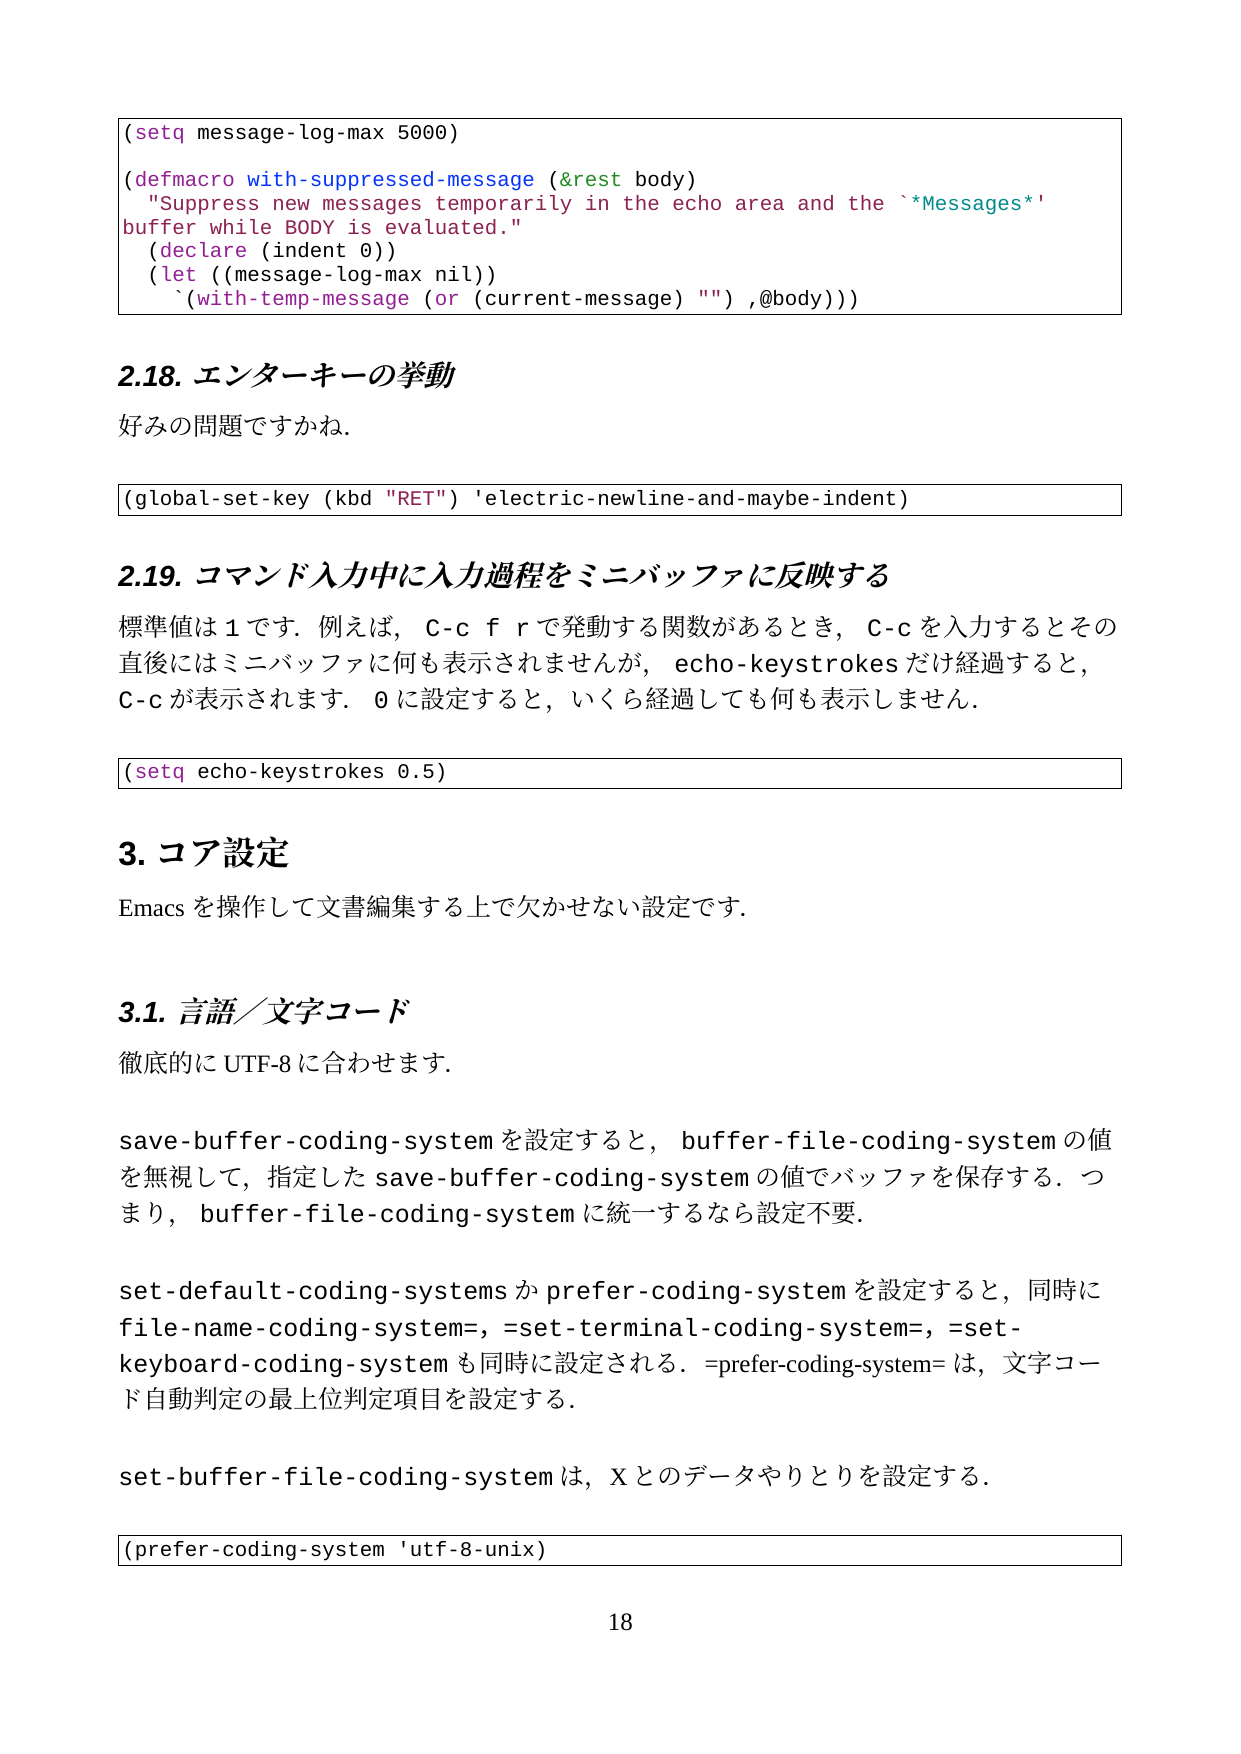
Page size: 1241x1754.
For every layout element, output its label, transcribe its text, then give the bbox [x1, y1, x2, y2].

text (declare (indent 0)) [119, 236, 1121, 260]
text Emacs を操作して文書編集する上で欠かせない設定です． [118, 887, 1122, 952]
text (setq echo-keystrokes 0.5) [119, 759, 1121, 788]
subtitle 言語／文字コード [118, 989, 1122, 1031]
text set-default-coding-systems か prefer-coding-system を設定すると，同時に file-name-coding-system=，=set-terminal-coding-system=，=set-keyboard-coding-system も同時に設定される．=prefer-coding-system= は，文字コード自動判定の最上位判定項目を設定する． [118, 1271, 1122, 1444]
subtitle コア設定 [118, 826, 1122, 875]
text (let ((message-log-max nil)) [119, 260, 1121, 284]
text `(with-temp-message (or (current-message) "") ,@body))) [119, 284, 1121, 314]
text 標準値は 1 です．例えば， C-c f r で発動する関数があるとき， C-c を入力するとその直後にはミニバッファに何も表示されませんが， echo-keystrokes だけ経過すると， C-c が表示されます． 0 に設定すると，いくら経過しても何も表示しません． [118, 607, 1122, 745]
text (global-set-key (kbd "RET") 'electric-newline-and-maybe-indent) [119, 485, 1121, 515]
subtitle コマンド入力中に入力過程をミニバッファに反映する [118, 553, 1122, 595]
text (defmacro with-suppressed-message (&rest body) [119, 165, 1121, 189]
text "Suppress new messages temporarily in the echo area and the `*Messages*' buffer while BODY is evaluated." [119, 189, 1121, 236]
text set-buffer-file-coding-system は，Xとのデータやりとりを設定する． [118, 1457, 1122, 1522]
text save-buffer-coding-system を設定すると， buffer-file-coding-system の値を無視して，指定した save-buffer-coding-system の値でバッファを保存する．つまり， buffer-file-coding-system に統一するなら設定不要． [118, 1121, 1122, 1258]
text 好みの問題ですかね． [118, 407, 1122, 472]
subtitle エンターキーの挙動 [118, 353, 1122, 394]
text 徹底的にUTF-8に合わせます． [118, 1044, 1122, 1108]
text (prefer-coding-system 'utf-8-unix) [119, 1536, 1121, 1565]
text (setq message-log-max 5000) [119, 119, 1121, 142]
